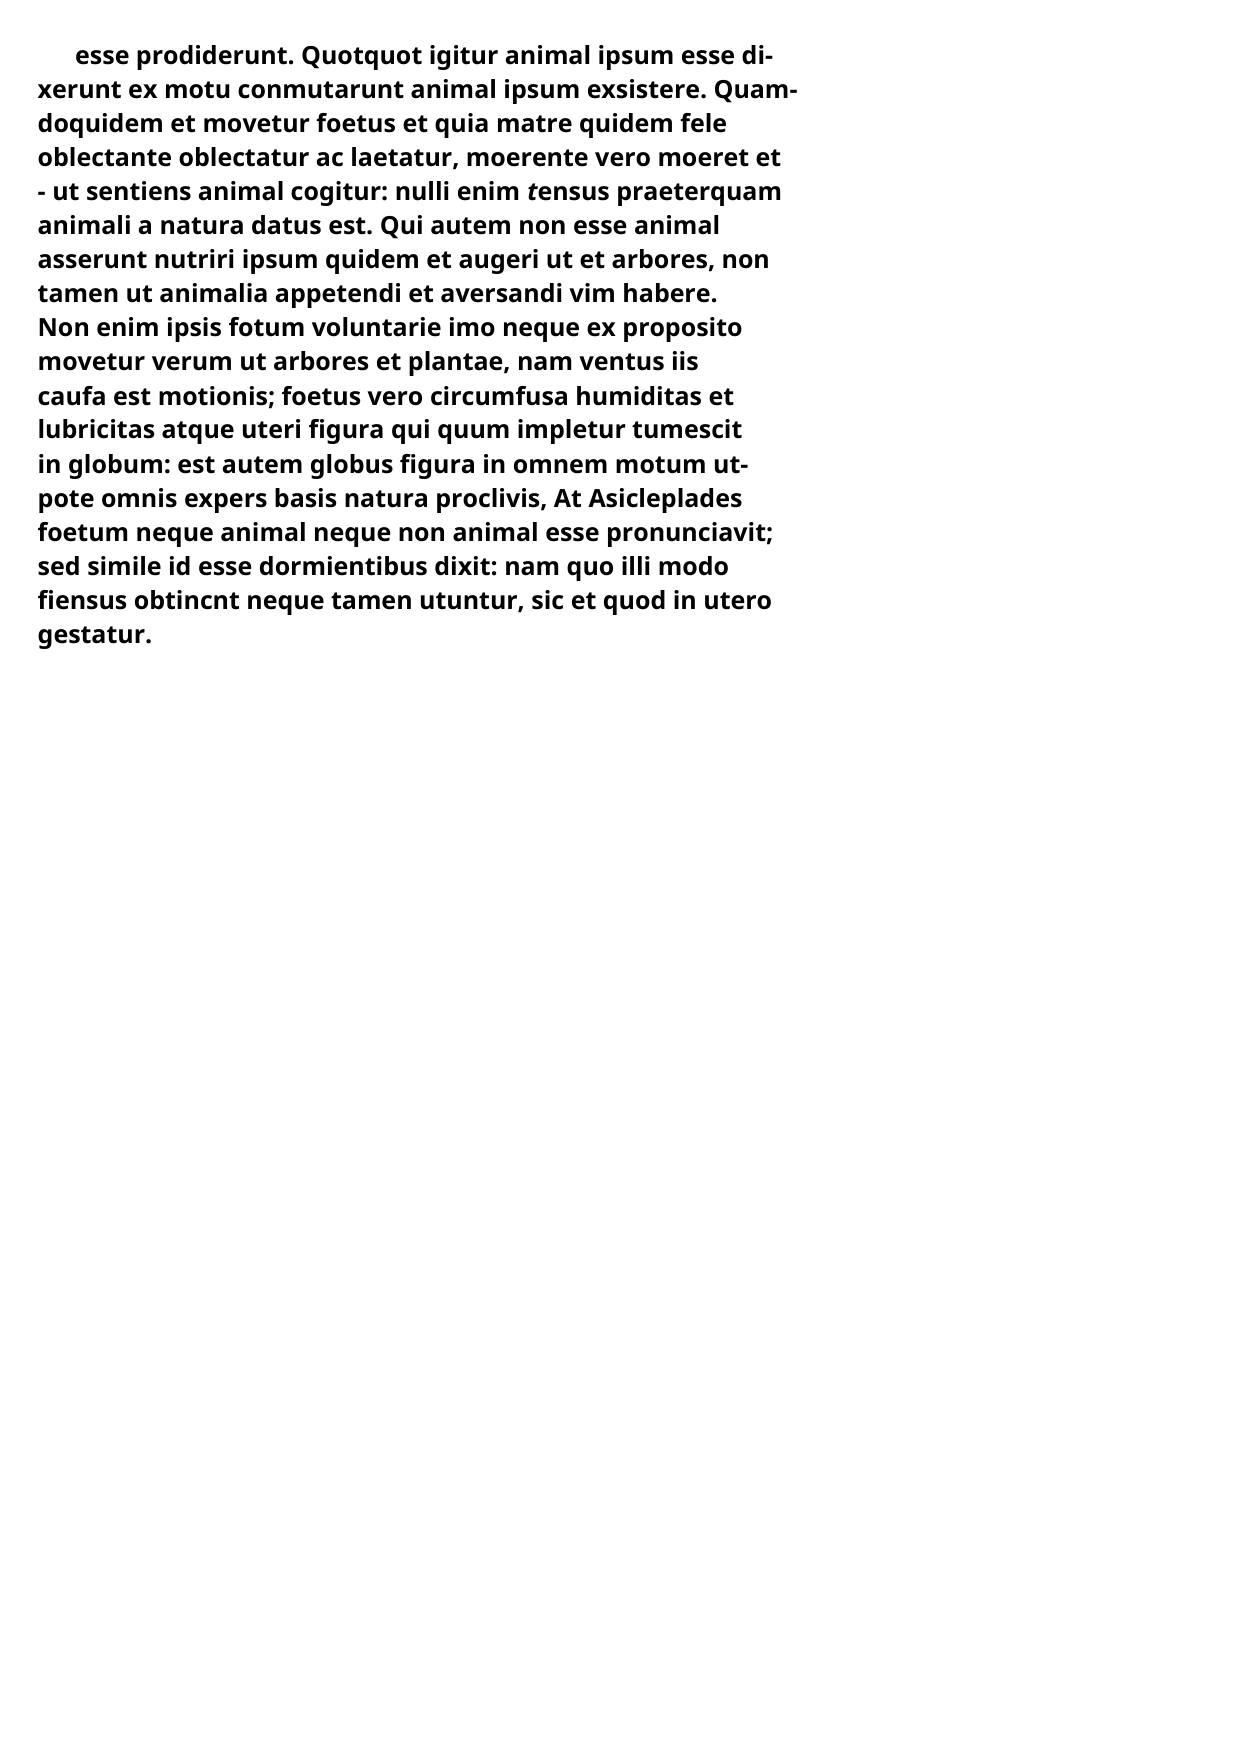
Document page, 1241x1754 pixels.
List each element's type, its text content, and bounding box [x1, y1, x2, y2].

text esse prodiderunt. Quotquot igitur animal ipsum esse di- xerunt ex motu conmutarunt animal ipsum exsistere. Quam- doquidem et movetur foetus et quia matre quidem fele oblectante oblectatur ac laetatur, moerente vero moeret et - ut sentiens animal cogitur: nulli enim tensus praeterquam animali a natura datus est. Qui autem non esse animal asserunt nutriri ipsum quidem et augeri ut et arbores, non tamen ut animalia appetendi et aversandi vim habere. Non enim ipsis fotum voluntarie imo neque ex proposito movetur verum ut arbores et plantae, nam ventus iis caufa est motionis; foetus vero circumfusa humiditas et lubricitas atque uteri figura qui quum impletur tumescit in globum: est autem globus figura in omnem motum ut- pote omnis expers basis natura proclivis, At Asicleplades foetum neque animal neque non animal esse pronunciavit; sed simile id esse dormientibus dixit: nam quo illi modo fiensus obtincnt neque tamen utuntur, sic et quod in utero gestatur. [37, 37, 1203, 651]
